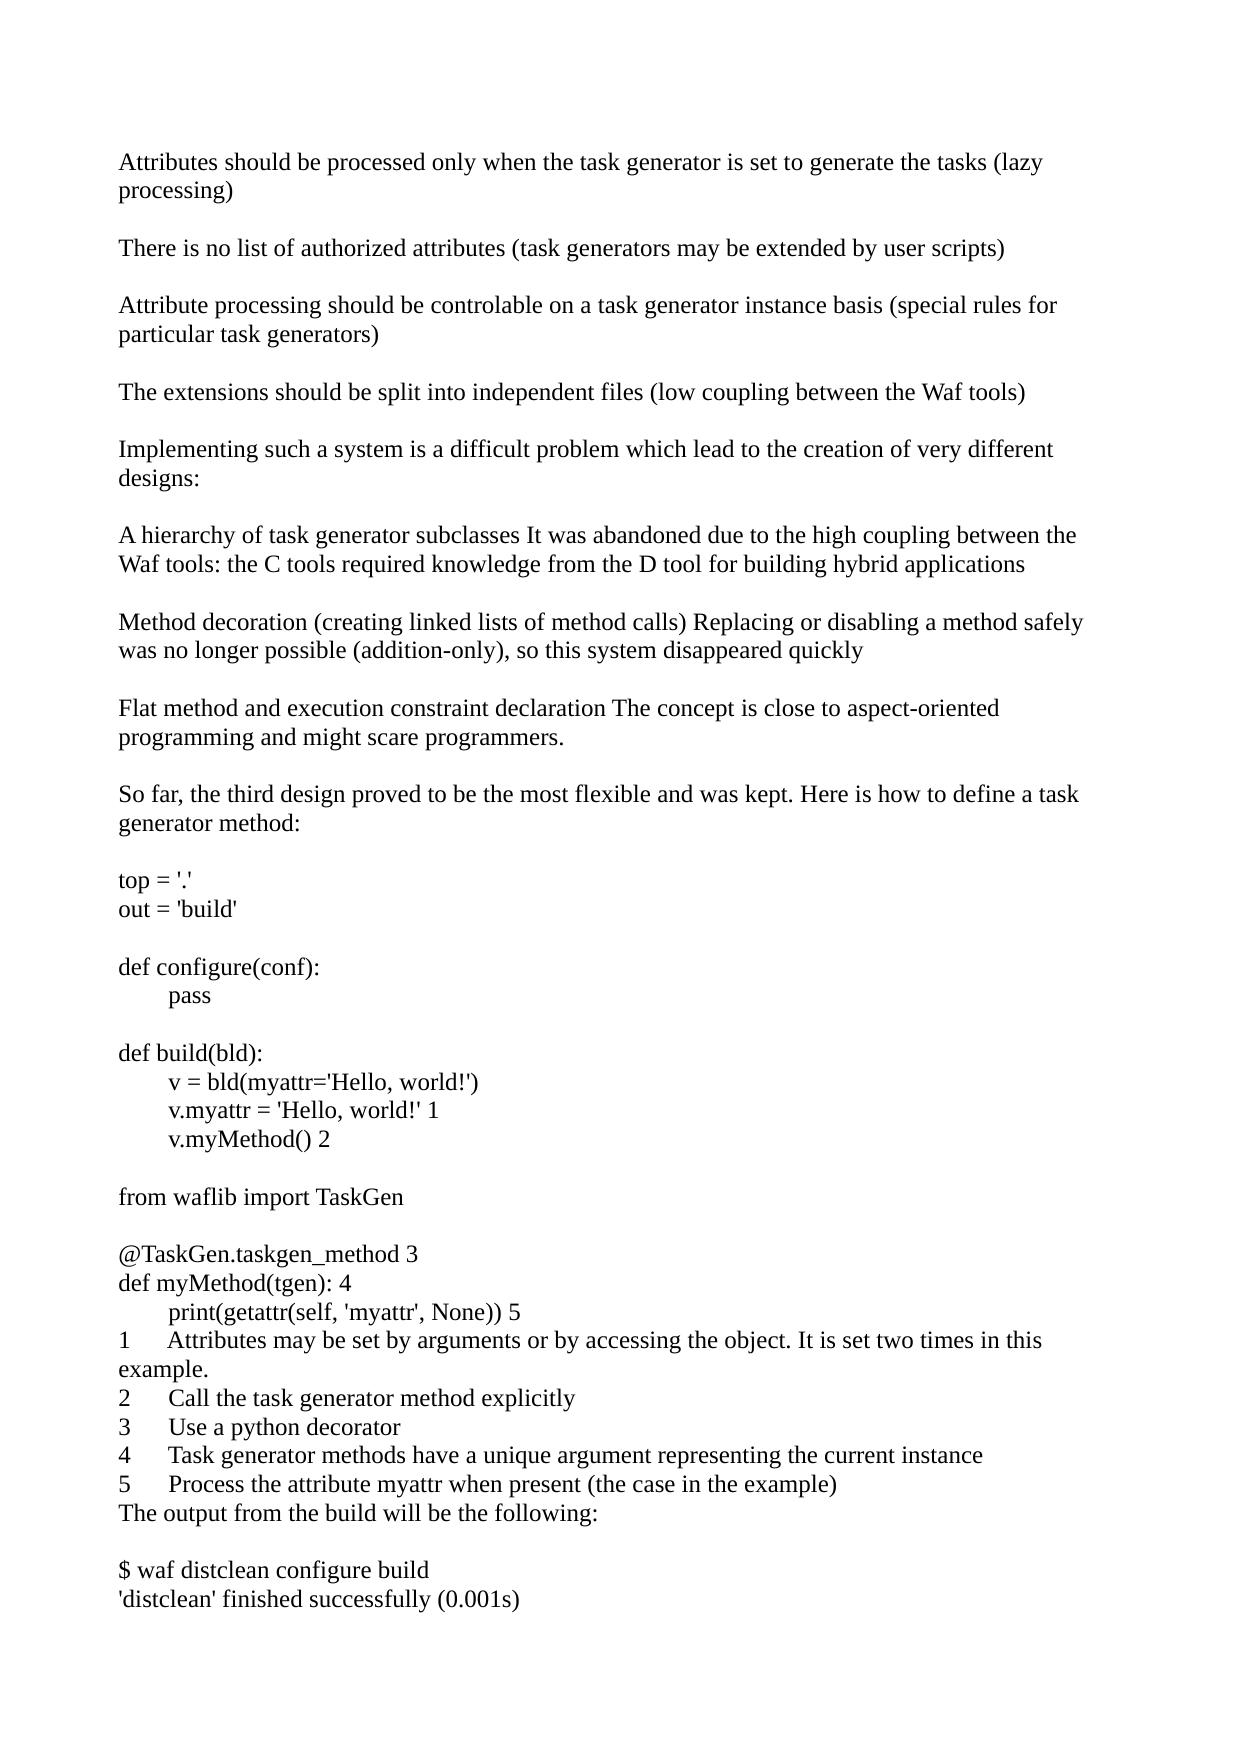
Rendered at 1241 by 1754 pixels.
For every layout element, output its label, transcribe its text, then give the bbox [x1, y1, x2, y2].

text The extensions should be split into independent files (low coupling between the Waf tools) [118, 377, 1122, 406]
text Implementing such a system is a difficult problem which lead to the creation of very different designs: [118, 434, 1122, 492]
text v = bld(myattr='Hello, world!') [118, 1067, 1122, 1096]
text @TaskGen.taskgen_method 3 [118, 1239, 1122, 1268]
text v.myMethod() 2 [118, 1124, 1122, 1153]
text def build(bld): [118, 1038, 1122, 1067]
text 5 Process the attribute myattr when present (the case in the example) [118, 1469, 1122, 1498]
text The output from the build will be the following: [118, 1498, 1122, 1527]
text 1 Attributes may be set by arguments or by accessing the object. It is set two times in this example. [118, 1326, 1122, 1383]
text Attributes should be processed only when the task generator is set to generate the tasks (lazy processing) [118, 147, 1122, 204]
text 2 Call the task generator method explicitly [118, 1383, 1122, 1412]
text pass [118, 981, 1122, 1009]
text Attribute processing should be controlable on a task generator instance basis (special rules for particular task generators) [118, 291, 1122, 348]
text So far, the third design proved to be the most flexible and was kept. Here is how to define a task generator method: [118, 779, 1122, 837]
text Method decoration (creating linked lists of method calls) Replacing or disabling a method safely was no longer possible (addition-only), so this system disappeared quickly [118, 607, 1122, 664]
text 4 Task generator methods have a unique argument representing the current instance [118, 1441, 1122, 1469]
text $ waf distclean configure build [118, 1556, 1122, 1584]
text print(getattr(self, 'myattr', None)) 5 [118, 1297, 1122, 1326]
text top = '.' [118, 866, 1122, 894]
text Flat method and execution constraint declaration The concept is close to aspect-oriented programming and might scare programmers. [118, 693, 1122, 751]
text 3 Use a python decorator [118, 1412, 1122, 1441]
text out = 'build' [118, 894, 1122, 923]
text 'distclean' finished successfully (0.001s) [118, 1584, 1122, 1613]
text v.myattr = 'Hello, world!' 1 [118, 1096, 1122, 1124]
text There is no list of authorized attributes (task generators may be extended by user scripts) [118, 233, 1122, 262]
text A hierarchy of task generator subclasses It was abandoned due to the high coupling between the Waf tools: the C tools required knowledge from the D tool for building hybrid applications [118, 521, 1122, 578]
text def configure(conf): [118, 952, 1122, 981]
text def myMethod(tgen): 4 [118, 1268, 1122, 1297]
text from waflib import TaskGen [118, 1182, 1122, 1211]
